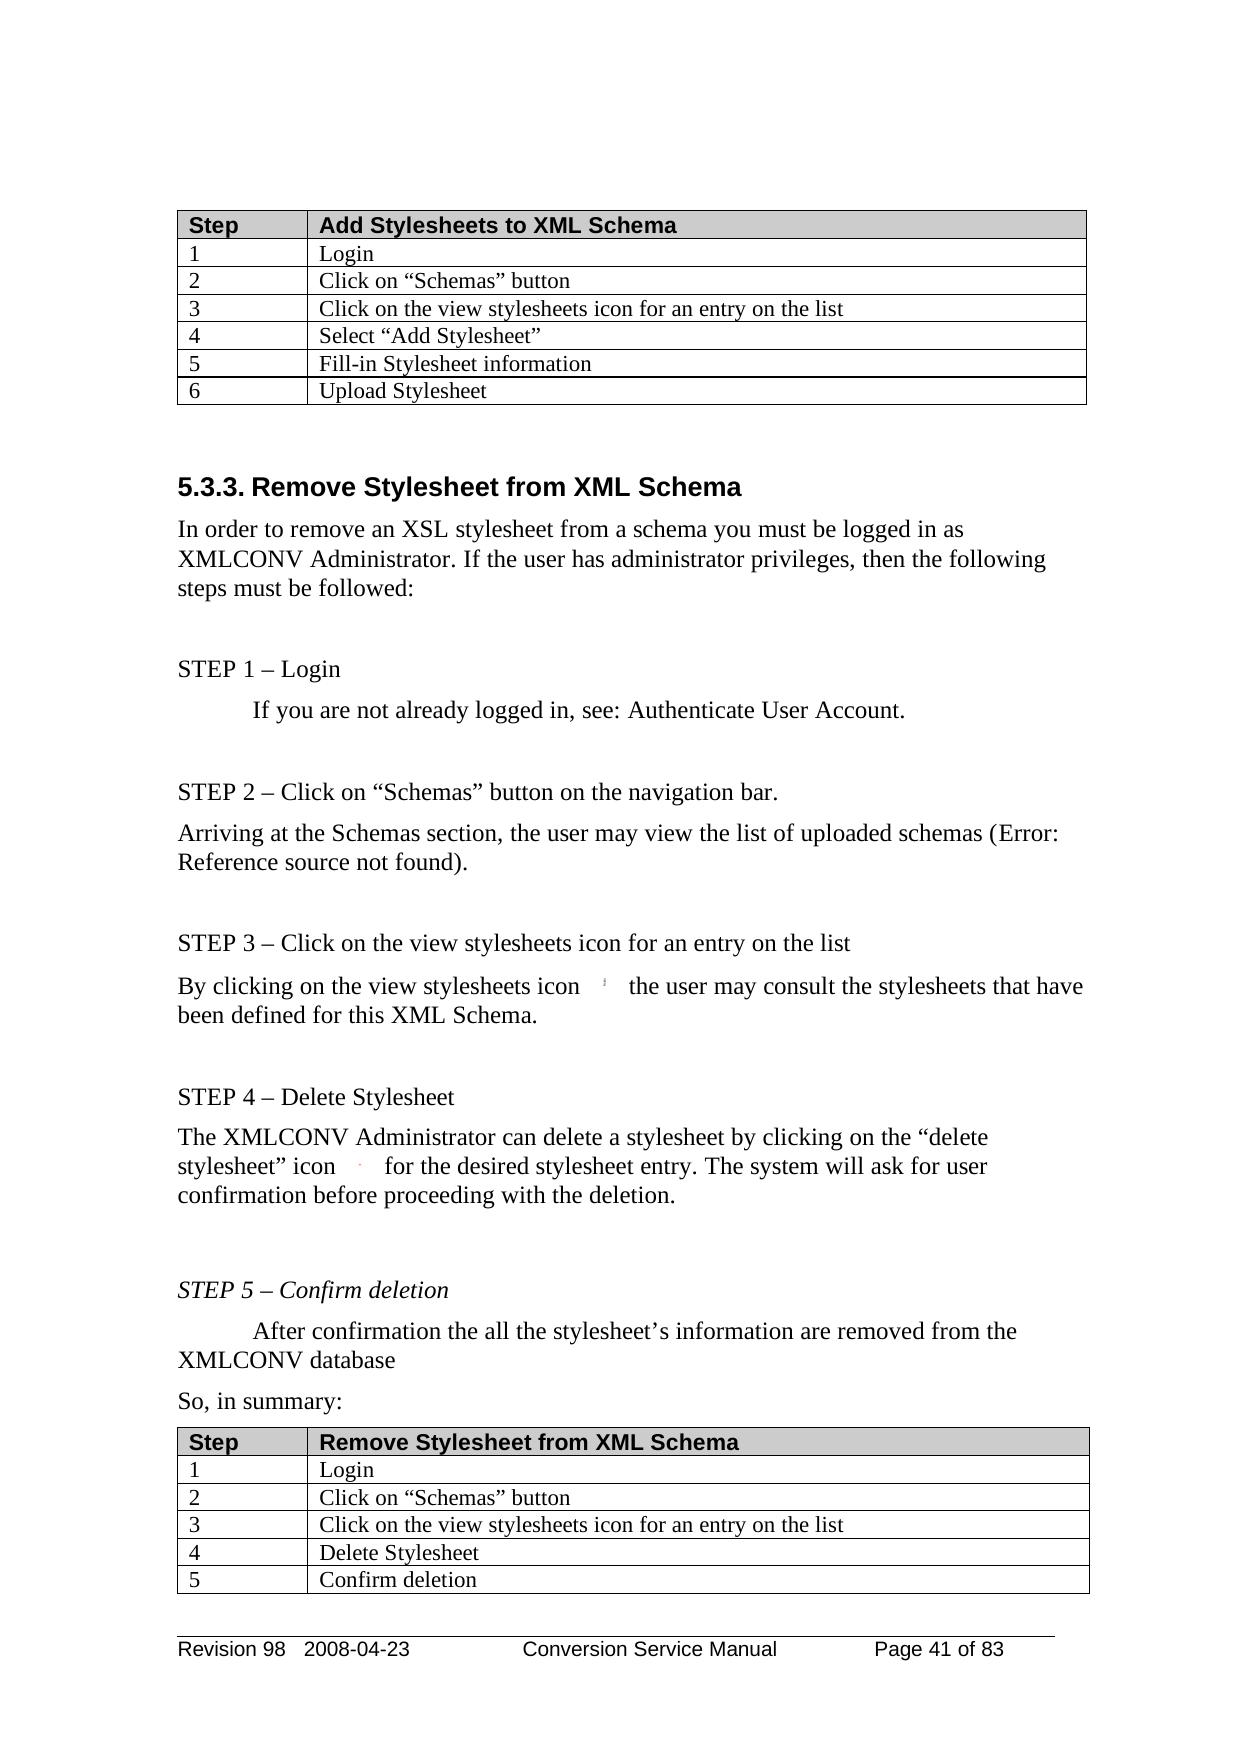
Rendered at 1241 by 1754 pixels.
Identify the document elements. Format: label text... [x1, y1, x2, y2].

text STEP 4 – Delete Stylesheet [177, 1081, 1092, 1110]
table_cell Upload Stylesheet [308, 378, 1086, 404]
text In order to remove an XSL stylesheet from a schema you must be logged in as XMLCONV Administrator. If the user has administrator privileges, then the following steps must be followed: [177, 514, 1092, 602]
table_cell Login [308, 239, 1086, 266]
text Arriving at the Schemas section, the user may view the list of uploaded schemas (). [177, 817, 1092, 876]
text STEP 5 – Confirm deletion [177, 1274, 1092, 1303]
text STEP 2 – Click on “Schemas” button on the navigation bar. [177, 777, 1092, 806]
table_header Remove Stylesheet from XML Schema [308, 1428, 1089, 1455]
table_cell 2 [178, 1484, 307, 1510]
table_cell 1 [178, 1456, 307, 1482]
table_cell Fill-in Stylesheet information [308, 350, 1086, 376]
table_cell 5 [178, 1566, 307, 1593]
text If you are not already logged in, see: Authenticate User Account. [177, 695, 1092, 724]
text The XMLCONV Administrator can delete a stylesheet by clicking on the “delete stylesheet” icon for the desired stylesheet entry. The system will ask for user confirmation before proceeding with the deletion. [177, 1122, 1092, 1209]
table_cell Delete Stylesheet [308, 1539, 1089, 1565]
table_cell 3 [178, 1511, 307, 1538]
table_cell Login [308, 1456, 1089, 1482]
table_cell Click on the view stylesheets icon for an entry on the list [308, 295, 1086, 321]
text So, in summary: [177, 1386, 1092, 1415]
table_header Step [178, 1428, 307, 1455]
table_cell Click on the view stylesheets icon for an entry on the list [308, 1511, 1089, 1538]
table_cell 3 [178, 295, 307, 321]
subtitle Remove Stylesheet from XML Schema [177, 471, 1092, 502]
table_cell Select “Add Stylesheet” [308, 322, 1086, 349]
table_cell 4 [178, 322, 307, 349]
table_header Add Stylesheets to XML Schema [308, 211, 1086, 238]
text By clicking on the view stylesheets icon the user may consult the stylesheets that have been defined for this XML Schema. [177, 969, 1092, 1029]
table_cell Confirm deletion [308, 1566, 1089, 1593]
text After confirmation the all the stylesheet’s information are removed from the XMLCONV database [177, 1316, 1092, 1374]
table_cell 4 [178, 1539, 307, 1565]
table_cell 5 [178, 350, 307, 376]
table_cell 6 [178, 378, 307, 404]
table_cell Click on “Schemas” button [308, 267, 1086, 293]
table_cell 2 [178, 267, 307, 293]
table_header Step [178, 211, 307, 238]
table_cell 1 [178, 239, 307, 266]
text STEP 1 – Login [177, 654, 1092, 683]
table_cell Click on “Schemas” button [308, 1484, 1089, 1510]
text STEP 3 – Click on the view stylesheets icon for an entry on the list [177, 928, 1092, 957]
